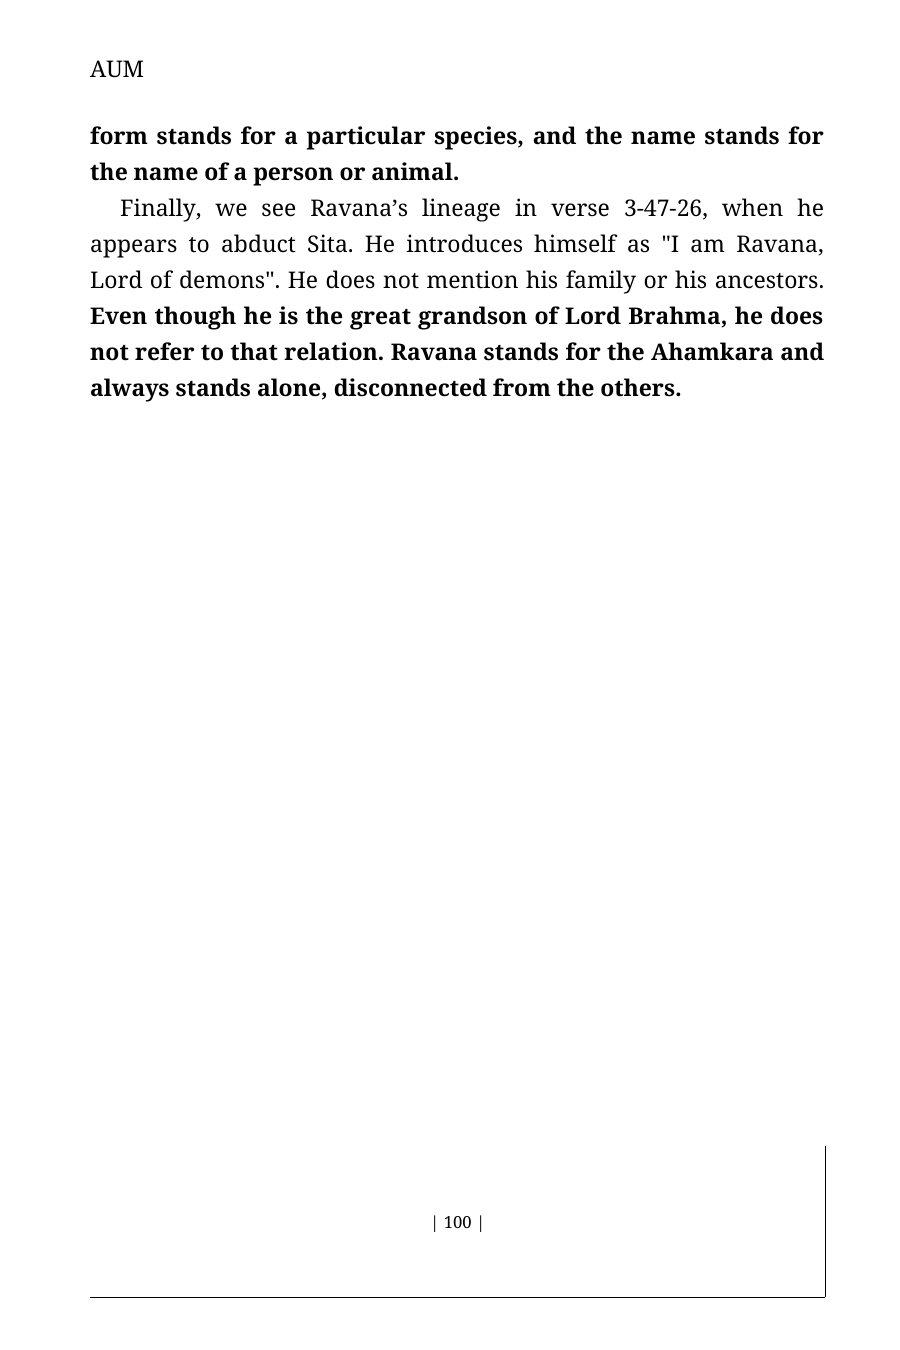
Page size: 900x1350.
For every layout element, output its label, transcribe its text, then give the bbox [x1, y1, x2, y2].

text Finally, we see Ravana’s lineage in verse 3-47-26, when he appears to abduct Sita. He introduces himself as "I am Ravana, Lord of demons". He does not mention his family or his ancestors. Even though he is the great grandson of Lord Brahma, he does not refer to that relation. Ravana stands for the Ahamkara and always stands alone, disconnected from the others. [90, 192, 825, 403]
text form stands for a particular species, and the name stands for the name of a person or animal. [90, 120, 825, 187]
